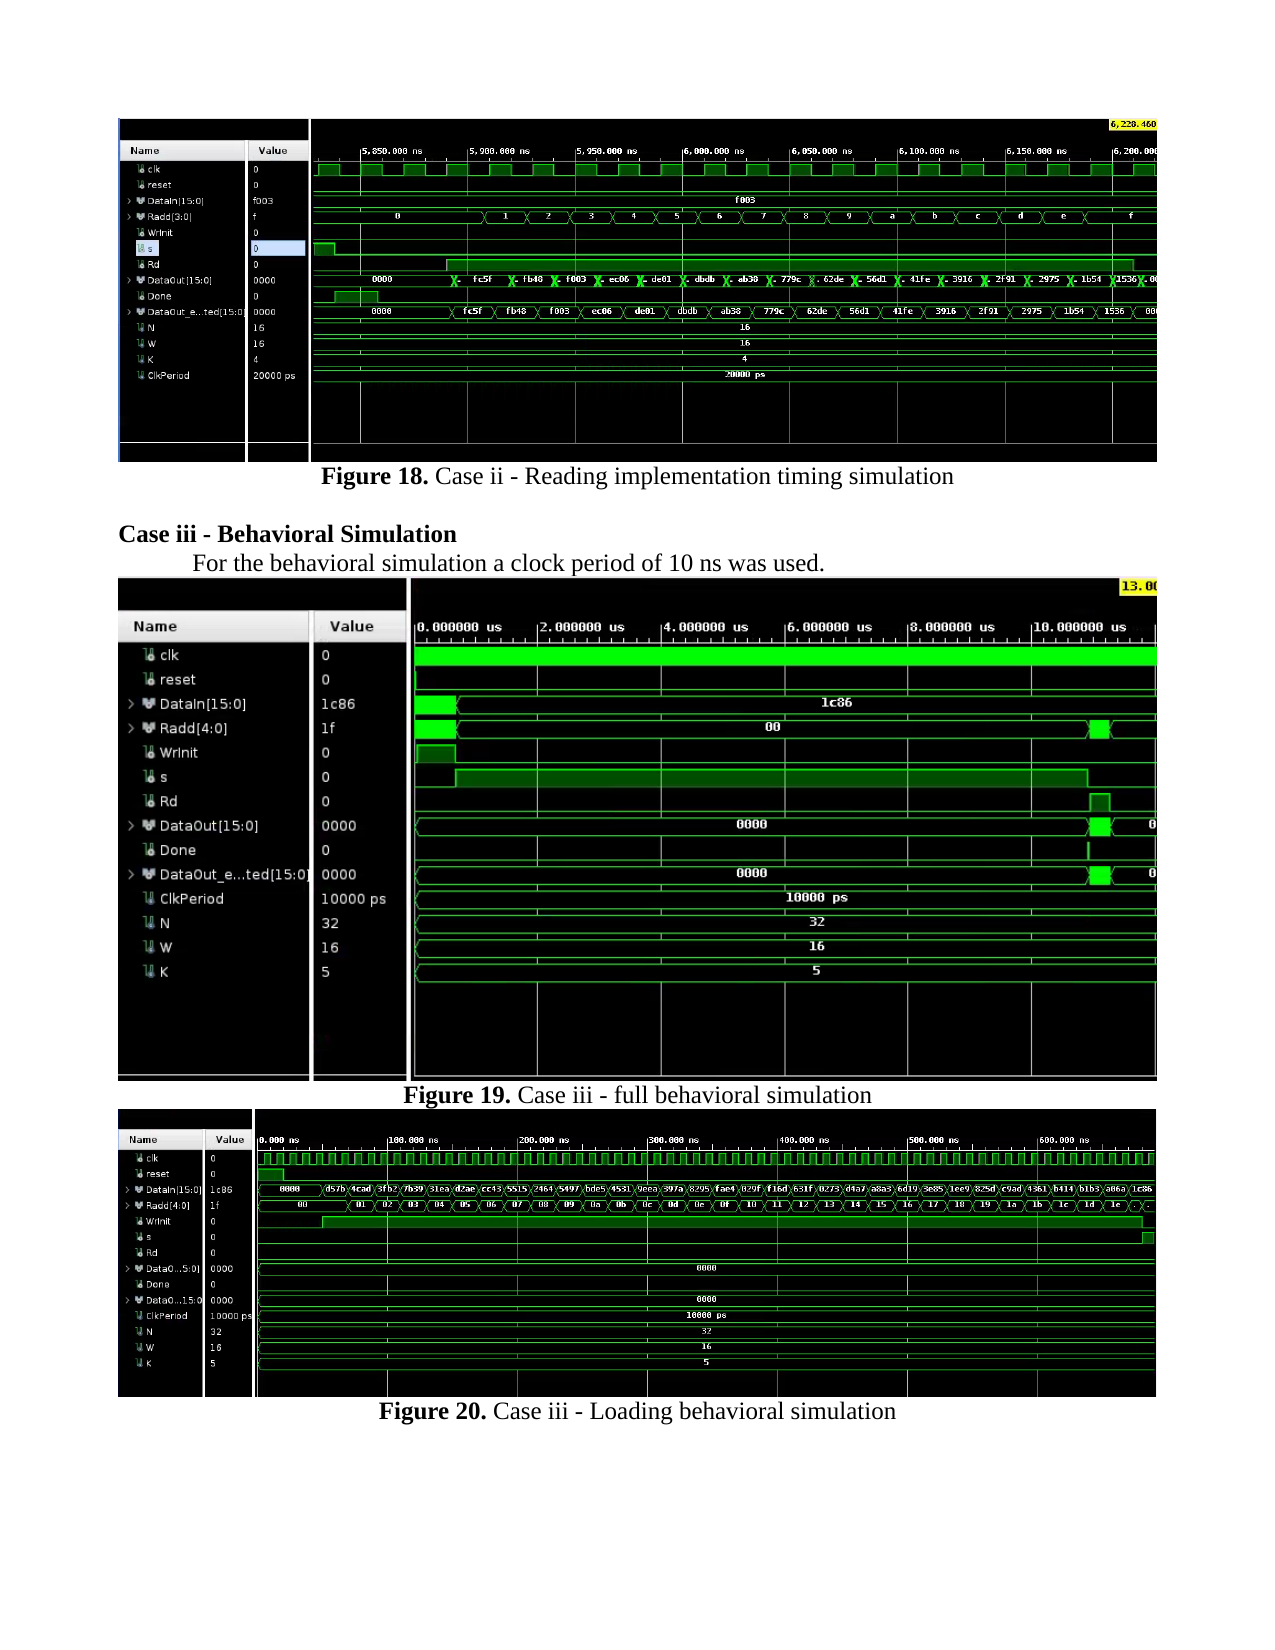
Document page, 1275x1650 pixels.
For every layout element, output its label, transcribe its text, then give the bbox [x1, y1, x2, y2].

text For the behavioral simulation a clock period of 10 ns was used. [118, 548, 1157, 576]
text Figure 18. Case ii - Reading implementation timing simulation [118, 462, 1157, 490]
text Figure 19. Case iii - full behavioral simulation [118, 1081, 1157, 1109]
text Figure 20. Case iii - Loading behavioral simulation [118, 1397, 1157, 1425]
text Case iii - Behavioral Simulation [118, 519, 1157, 548]
